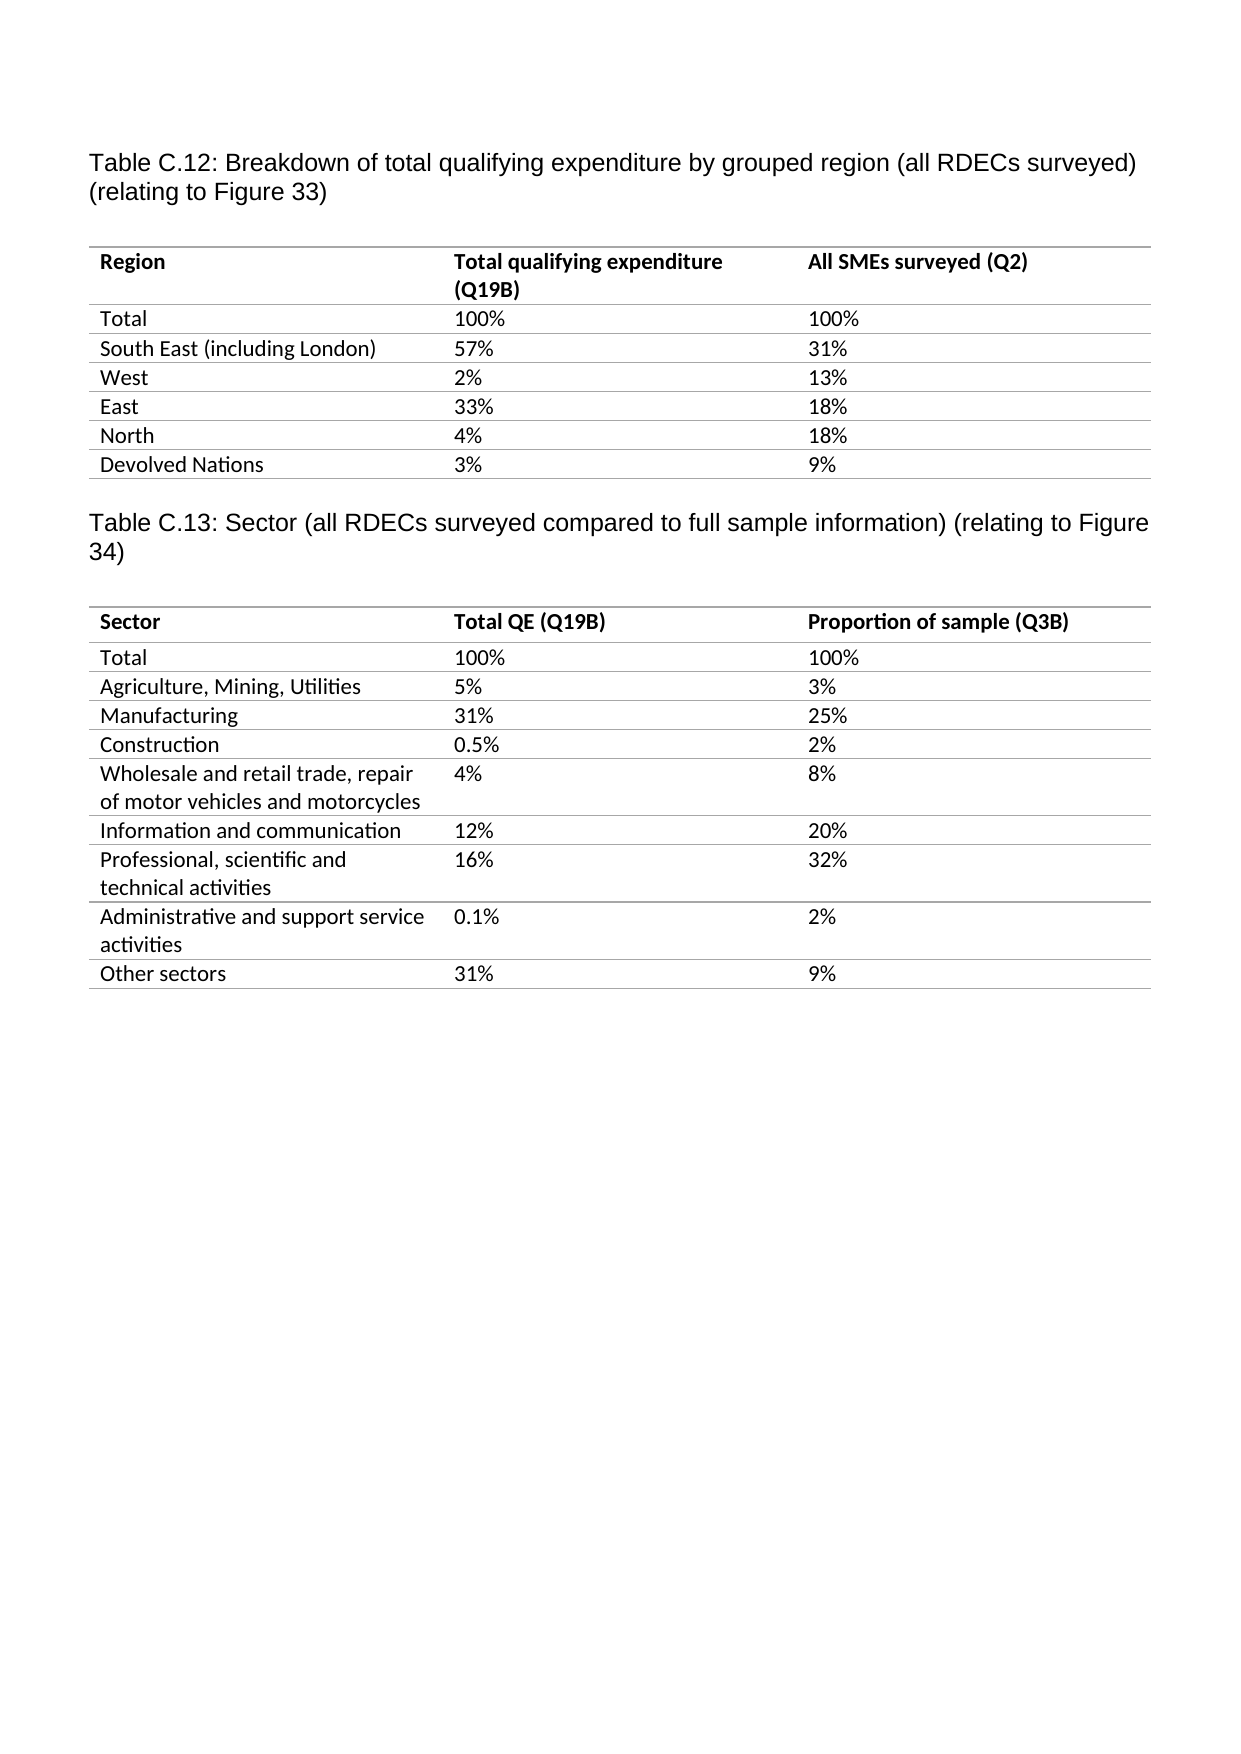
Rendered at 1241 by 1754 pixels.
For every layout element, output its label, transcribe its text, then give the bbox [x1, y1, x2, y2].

table_cell 9% [797, 960, 1151, 988]
table_header Total QE (Q19B) [443, 608, 797, 642]
table_cell Total [89, 643, 443, 671]
table_cell 12% [443, 816, 797, 844]
table_header All SMEs surveyed (Q2) [797, 248, 1151, 303]
table_cell West [89, 363, 443, 391]
table_header Region [89, 248, 443, 303]
table_cell North [89, 421, 443, 449]
table_cell 3% [797, 672, 1151, 700]
table_cell 33% [443, 392, 797, 420]
table_cell Administrative and support service activities [89, 903, 443, 958]
table_header Proportion of sample (Q3B) [797, 608, 1151, 642]
text Table C.12: Breakdown of total qualifying expenditure by grouped region (all RDECs surveyed) (relating to Figure 33) [89, 148, 1152, 205]
table_cell 18% [797, 392, 1151, 420]
table_cell Wholesale and retail trade, repair of motor vehicles and motorcycles [89, 759, 443, 815]
table_cell South East (including London) [89, 334, 443, 362]
table_cell 4% [443, 759, 797, 815]
table_cell 20% [797, 816, 1151, 844]
table_cell Professional, scientific and technical activities [89, 845, 443, 901]
table_header Total qualifying expenditure (Q19B) [443, 248, 797, 303]
table_cell 57% [443, 334, 797, 362]
table_cell 100% [797, 305, 1151, 333]
table_cell Construction [89, 730, 443, 758]
table_cell 32% [797, 845, 1151, 901]
table_cell 2% [443, 363, 797, 391]
table_cell 2% [797, 903, 1151, 958]
table_cell 0.1% [443, 903, 797, 958]
table_cell 25% [797, 701, 1151, 729]
text Table C.13: Sector (all RDECs surveyed compared to full sample information) (relating to Figure 34) [89, 508, 1152, 565]
table_cell 5% [443, 672, 797, 700]
table_cell 13% [797, 363, 1151, 391]
table_cell 31% [443, 960, 797, 988]
table_header Sector [89, 608, 443, 642]
table_cell 9% [797, 450, 1151, 478]
table_cell 18% [797, 421, 1151, 449]
table_cell Information and communication [89, 816, 443, 844]
table_cell 16% [443, 845, 797, 901]
table_cell 31% [443, 701, 797, 729]
table_cell Manufacturing [89, 701, 443, 729]
table_cell East [89, 392, 443, 420]
table_cell 100% [443, 643, 797, 671]
table_cell 8% [797, 759, 1151, 815]
table_cell 2% [797, 730, 1151, 758]
table_cell Other sectors [89, 960, 443, 988]
table_cell 31% [797, 334, 1151, 362]
table_cell 3% [443, 450, 797, 478]
table_cell 0.5% [443, 730, 797, 758]
table_cell Total [89, 305, 443, 333]
table_cell 4% [443, 421, 797, 449]
table_cell 100% [443, 305, 797, 333]
table_cell Devolved Nations [89, 450, 443, 478]
table_cell 100% [797, 643, 1151, 671]
table_cell Agriculture, Mining, Utilities [89, 672, 443, 700]
